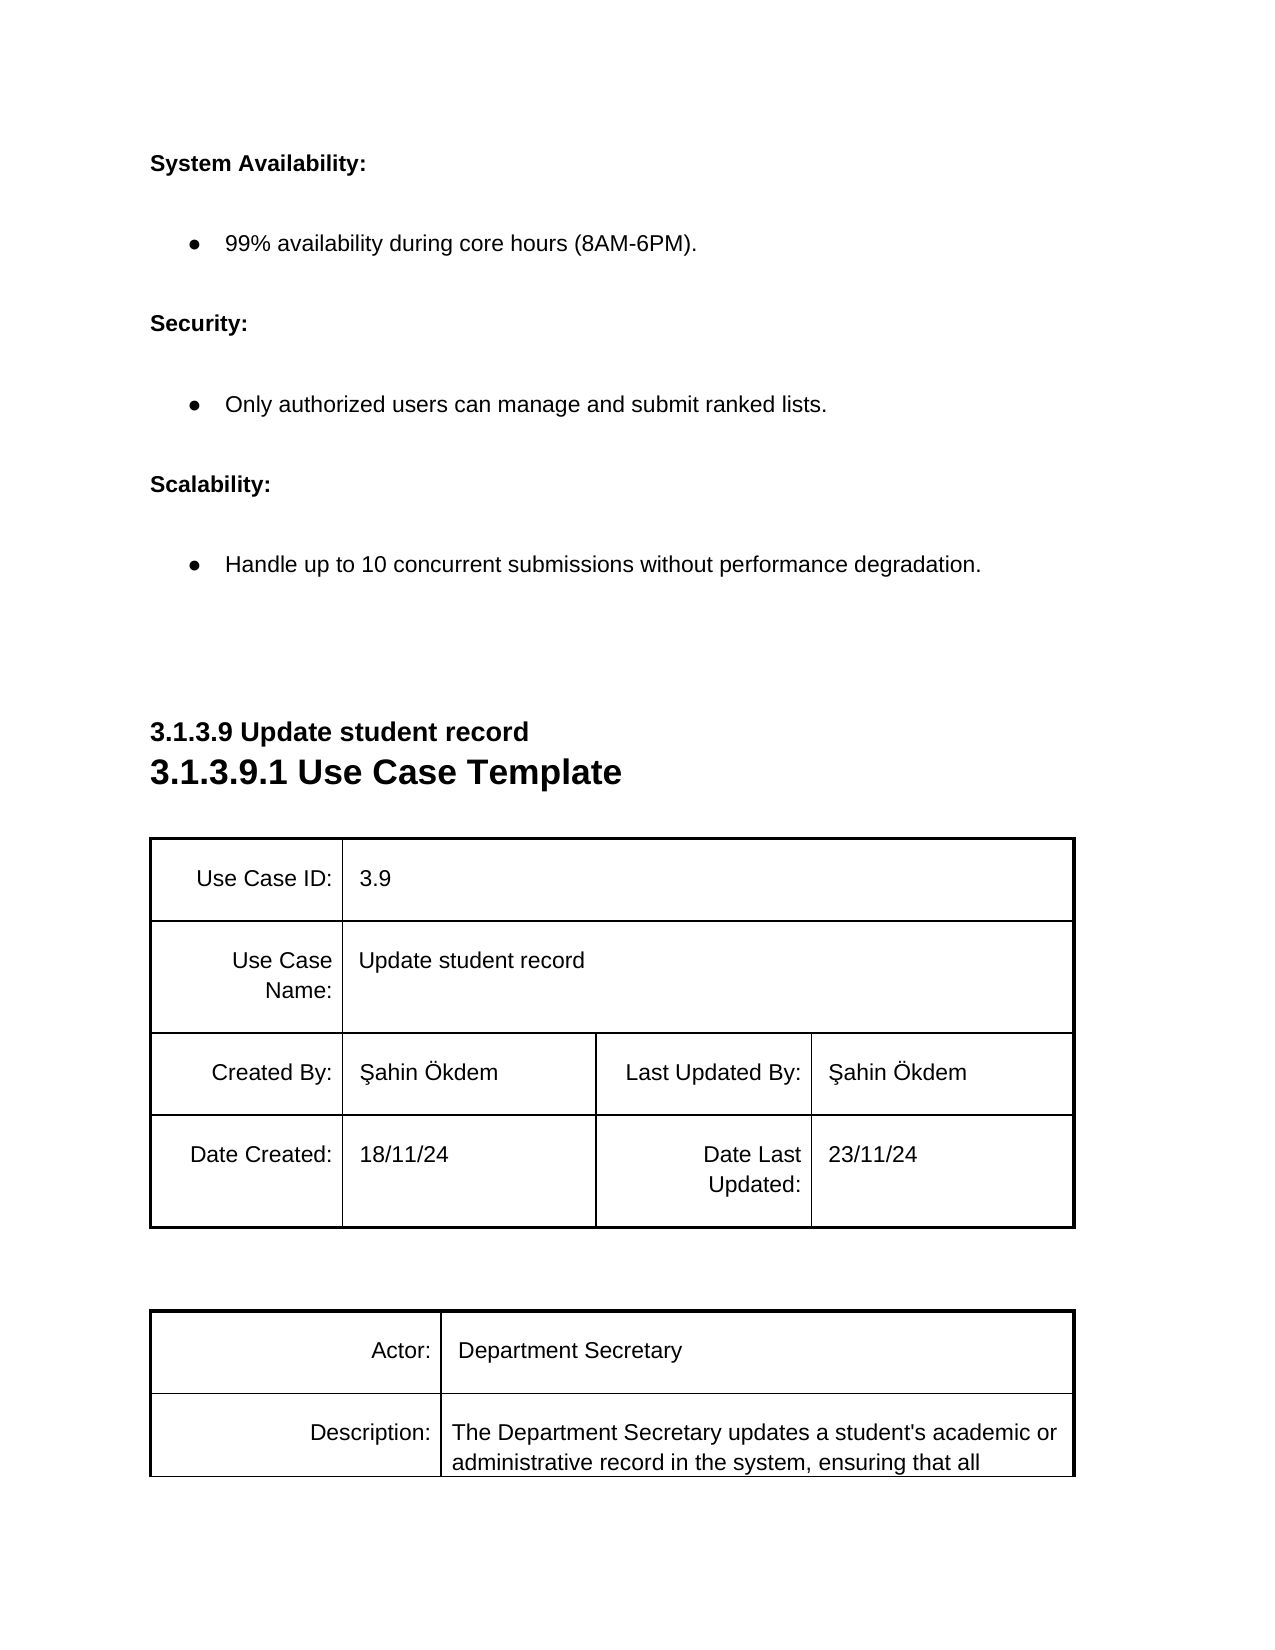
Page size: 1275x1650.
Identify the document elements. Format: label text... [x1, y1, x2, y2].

table_cell Update student record [343, 922, 1072, 1032]
subtitle 3.1.3.9.1 Use Case Template [150, 752, 1125, 792]
table_cell Description: [152, 1394, 440, 1476]
table_cell Use Case Name: [152, 922, 342, 1032]
table_header Actor: [152, 1313, 440, 1393]
table_cell 23/11/24 [812, 1116, 1072, 1226]
table_cell Şahin Ökdem [343, 1034, 595, 1114]
table_cell The Department Secretary updates a student's academic or administrative record in the system, ensuring that all [442, 1394, 1072, 1476]
table_cell Date Last Updated: [597, 1116, 811, 1226]
subtitle 3.1.3.9 Update student record [150, 716, 1125, 747]
table_header Use Case ID: [152, 840, 342, 920]
table_header 3.9 [343, 840, 1072, 920]
list Handle up to 10 concurrent submissions without performance degradation. [187, 551, 1125, 577]
text System Availability: [150, 150, 1125, 176]
list Only authorized users can manage and submit ranked lists. [187, 391, 1125, 417]
table_cell Last Updated By: [597, 1034, 811, 1114]
table_cell 18/11/24 [343, 1116, 595, 1226]
list 99% availability during core hours (8AM-6PM). [187, 230, 1125, 257]
text Security: [150, 310, 1125, 337]
table_cell Şahin Ökdem [812, 1034, 1072, 1114]
table_cell Created By: [152, 1034, 342, 1114]
table_cell Date Created: [152, 1116, 342, 1226]
text Scalability: [150, 471, 1125, 497]
table_header Department Secretary [442, 1313, 1072, 1393]
